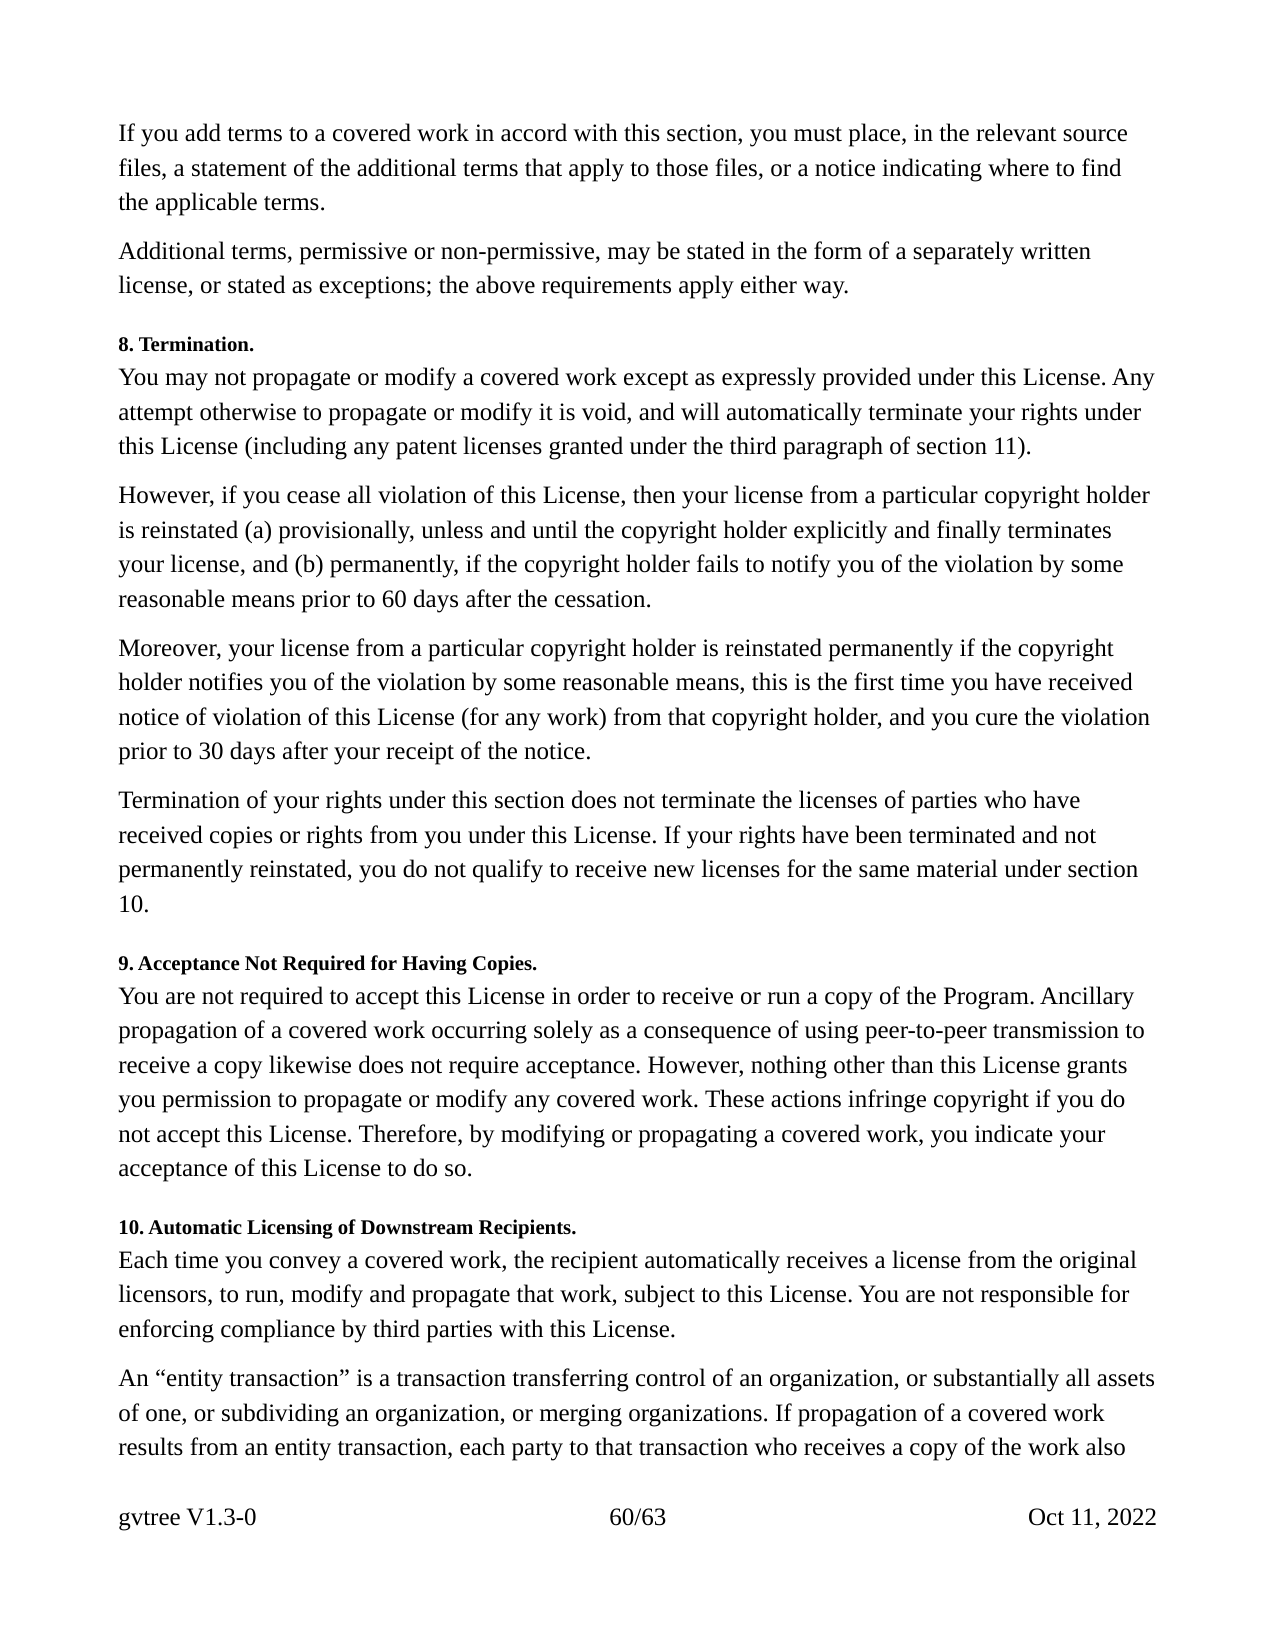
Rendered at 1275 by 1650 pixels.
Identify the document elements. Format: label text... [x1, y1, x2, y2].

text If you add terms to a covered work in accord with this section, you must place, in the relevant source files, a statement of the additional terms that apply to those files, or a notice indicating where to find the applicable terms. [118, 118, 1157, 216]
text Additional terms, permissive or non-permissive, may be stated in the form of a separately written license, or stated as exceptions; the above requirements apply either way. [118, 236, 1157, 299]
text Termination of your rights under this section does not terminate the licenses of parties who have received copies or rights from you under this License. If your rights have been terminated and not permanently reinstated, you do not qualify to receive new licenses for the same material under section 10. [118, 786, 1157, 918]
text However, if you cease all violation of this License, then your license from a particular copyright holder is reinstated (a) provisionally, unless and until the copyright holder explicitly and finally terminates your license, and (b) permanently, if the copyright holder fails to notify you of the violation by some reasonable means prior to 60 days after the cessation. [118, 481, 1157, 613]
text Each time you convey a covered work, the recipient automatically receives a license from the original licensors, to run, modify and propagate that work, subject to this License. You are not responsible for enforcing compliance by third parties with this License. [118, 1245, 1157, 1343]
subtitle 9. Acceptance Not Required for Having Copies. [118, 951, 1157, 974]
subtitle 8. Termination. [118, 332, 1157, 356]
text An “entity transaction” is a transaction transferring control of an organization, or substantially all assets of one, or subdividing an organization, or merging organizations. If propagation of a covered work results from an entity transaction, each party to that transaction who receives a copy of the work also [118, 1363, 1157, 1461]
text Moreover, your license from a particular copyright holder is reinstated permanently if the copyright holder notifies you of the violation by some reasonable means, this is the first time you have received notice of violation of this License (for any work) from that copyright holder, and you cure the violation prior to 30 days after your receipt of the notice. [118, 633, 1157, 765]
subtitle 10. Automatic Licensing of Downstream Recipients. [118, 1215, 1157, 1239]
text You may not propagate or modify a covered work except as expressly provided under this License. Any attempt otherwise to propagate or modify it is void, and will automatically terminate your rights under this License (including any patent licenses granted under the third paragraph of section 11). [118, 362, 1157, 460]
text You are not required to accept this License in order to receive or run a copy of the Program. Ancillary propagation of a covered work occurring solely as a consequence of using peer-to-peer transmission to receive a copy likewise does not require acceptance. However, nothing other than this License grants you permission to propagate or modify any covered work. These actions infringe copyright if you do not accept this License. Therefore, by modifying or propagating a covered work, you indicate your acceptance of this License to do so. [118, 981, 1157, 1182]
